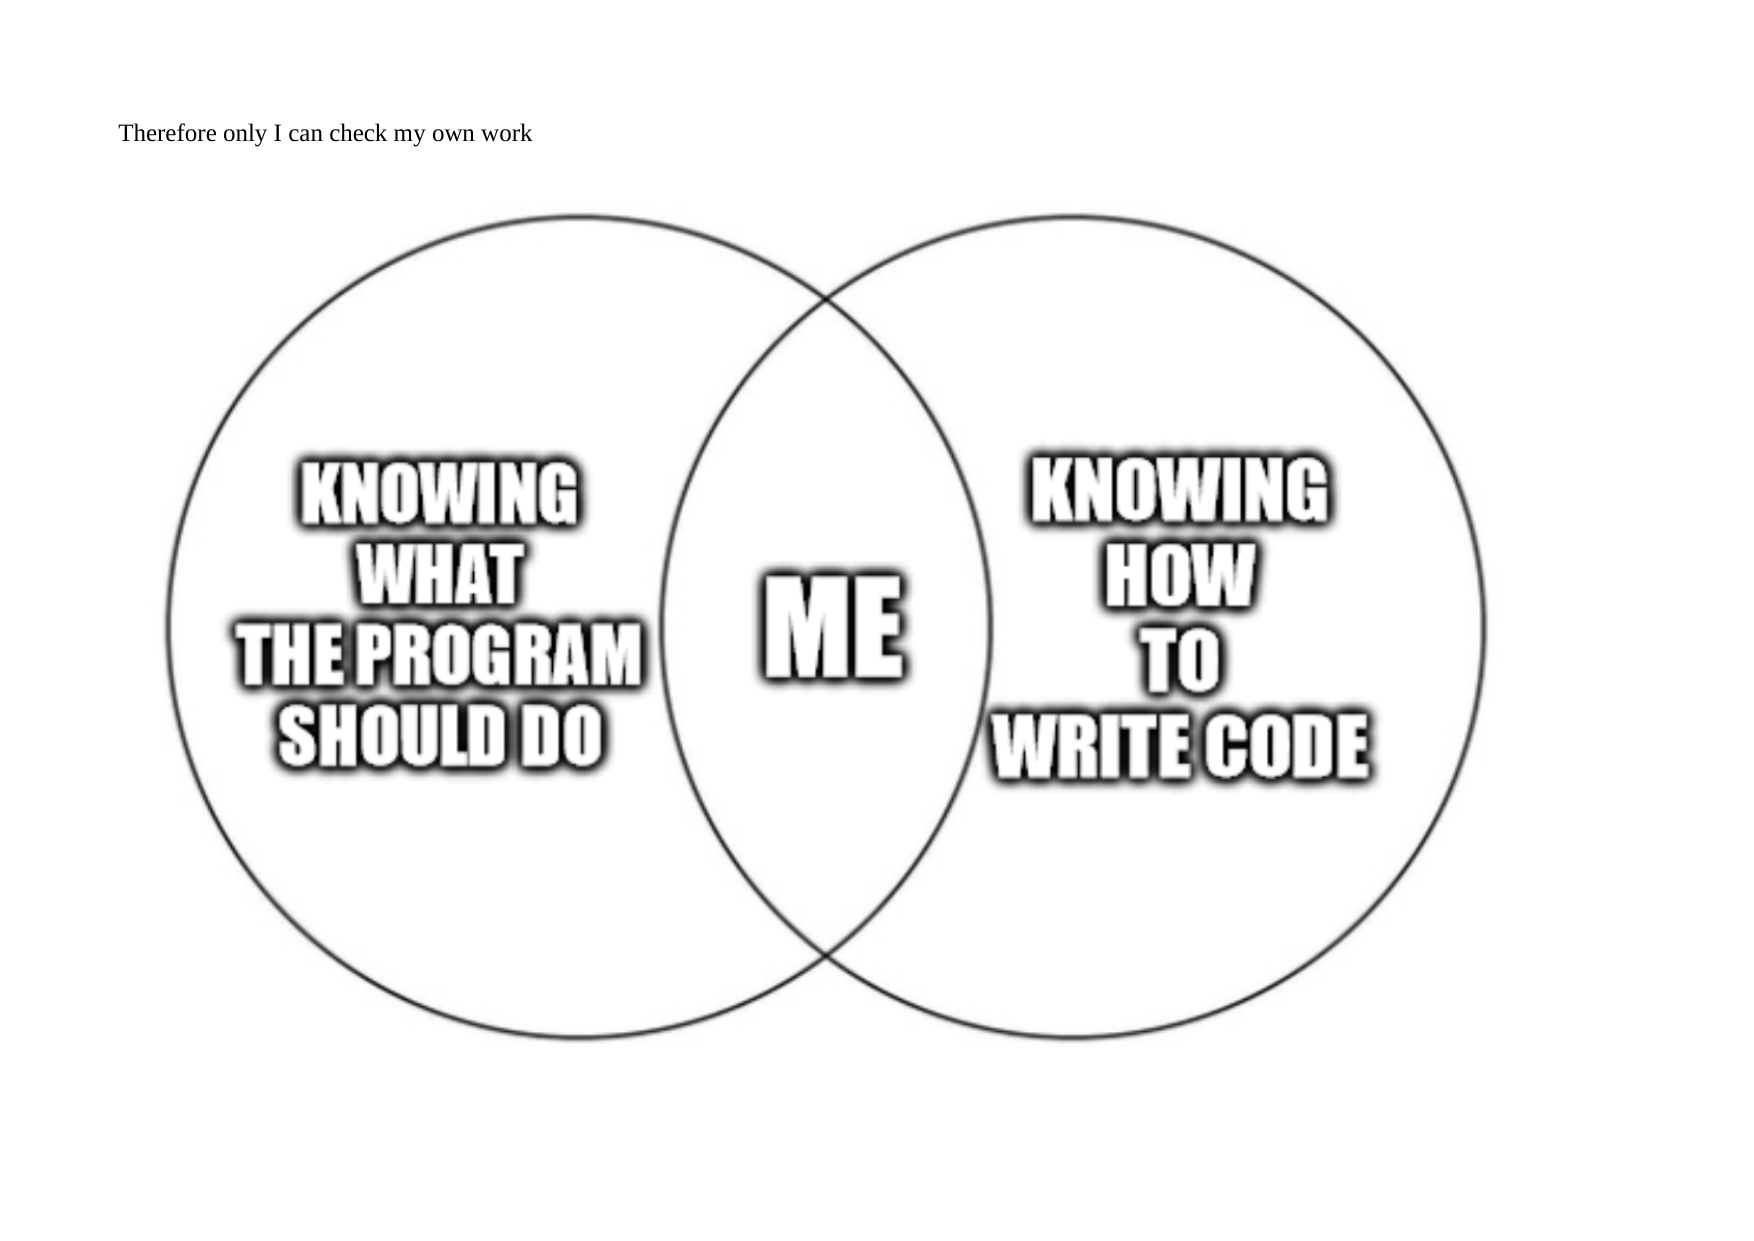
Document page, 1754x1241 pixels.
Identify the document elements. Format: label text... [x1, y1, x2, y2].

text Therefore only I can check my own work [118, 118, 1636, 147]
picture [126, 175, 1535, 1116]
